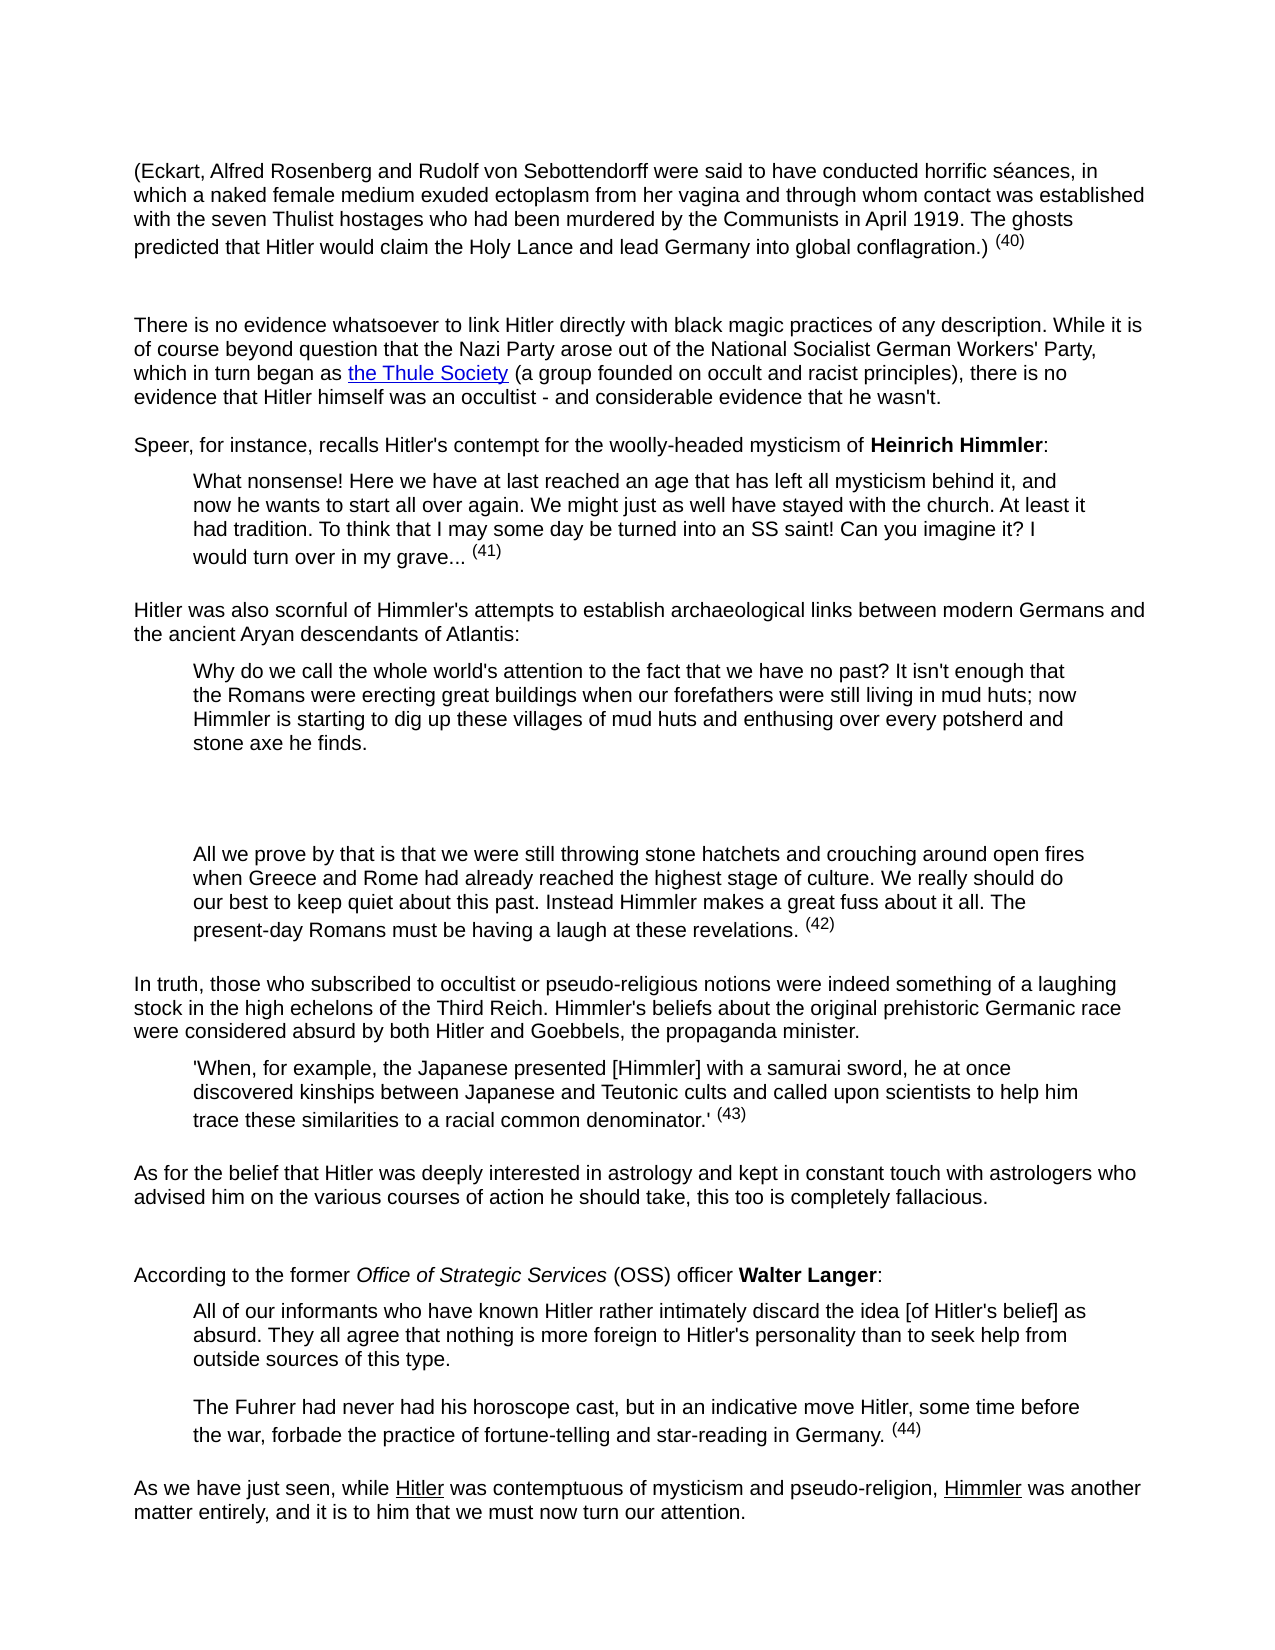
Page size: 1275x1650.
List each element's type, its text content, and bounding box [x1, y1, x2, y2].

text All of our informants who have known Hitler rather intimately discard the idea [of Hitler's belief] as absurd. They all agree that nothing is more foreign to Hitler's personality than to seek help from outside sources of this type. The Fuhrer had never had his horoscope cast, but in an indicative move Hitler, some time before the war, forbade the practice of fortune-telling and star-reading in Germany. (44) [193, 1299, 1088, 1447]
text In truth, those who subscribed to occultist or pseudo-religious notions were indeed something of a laughing stock in the high echelons of the Third Reich. Himmler's beliefs about the original prehistoric Germanic race were considered absurd by both Hitler and Goebbels, the propaganda minister. [134, 971, 1147, 1043]
text (Eckart, Alfred Rosenberg and Rudolf von Sebottendorff were said to have conducted horrific séances, in which a naked female medium exuded ectoplasm from her vagina and through whom contact was established with the seven Thulist hostages who had been murdered by the Communists in April 1919. The ghosts predicted that Hitler would claim the Holy Lance and lead Germany into global conflagration.) (40) [134, 159, 1147, 259]
text 'When, for example, the Japanese presented [Himmler] with a samurai sword, he at once discovered kinships between Japanese and Teutonic cults and called upon scientists to help him trace these similarities to a racial common denominator.' (43) [193, 1056, 1088, 1131]
text Hitler was also scornful of Himmler's attempts to establish archaeological links between modern Germans and the ancient Aryan descendants of Atlantis: [134, 598, 1147, 646]
text What nonsense! Here we have at last reached an age that has left all mysticism behind it, and now he wants to start all over again. We might just as well have stayed with the church. At least it had tradition. To think that I may some day be turned into an SS saint! Can you imagine it? I would turn over in my grave... (41) [193, 469, 1088, 569]
text As we have just seen, while Hitler was contemptuous of mysticism and pseudo-religion, Himmler was another matter entirely, and it is to him that we must now turn our attention. [134, 1476, 1147, 1524]
text As for the belief that Hitler was deeply interested in astrology and kept in constant touch with astrologers who advised him on the various courses of action he should take, this too is completely fallacious. [134, 1161, 1147, 1209]
text Why do we call the whole world's attention to the fact that we have no past? It isn't enough that the Romans were erecting great buildings when our forefathers were still living in mud huts; now Himmler is starting to dig up these villages of mud huts and enthusing over every potsherd and stone axe he finds. [193, 659, 1088, 754]
text According to the former Office of Strategic Services (OSS) officer Walter Langer: [134, 1263, 1147, 1287]
text There is no evidence whatsoever to link Hitler directly with black magic practices of any description. While it is of course beyond question that the Nazi Party arose out of the National Socialist German Workers' Party, which in turn began as the Thule Society (a group founded on occult and racist principles), there is no evidence that Hitler himself was an occultist - and considerable evidence that he wasn't. Speer, for instance, recalls Hitler's contempt for the woolly-headed mysticism of Heinrich Himmler: [134, 313, 1147, 457]
text All we prove by that is that we were still throwing stone hatchets and crouching around open fires when Greece and Rome had already reached the highest stage of culture. We really should do our best to keep quiet about this past. Instead Himmler makes a great fuss about it all. The present-day Romans must be having a laugh at these revelations. (42) [193, 842, 1088, 942]
